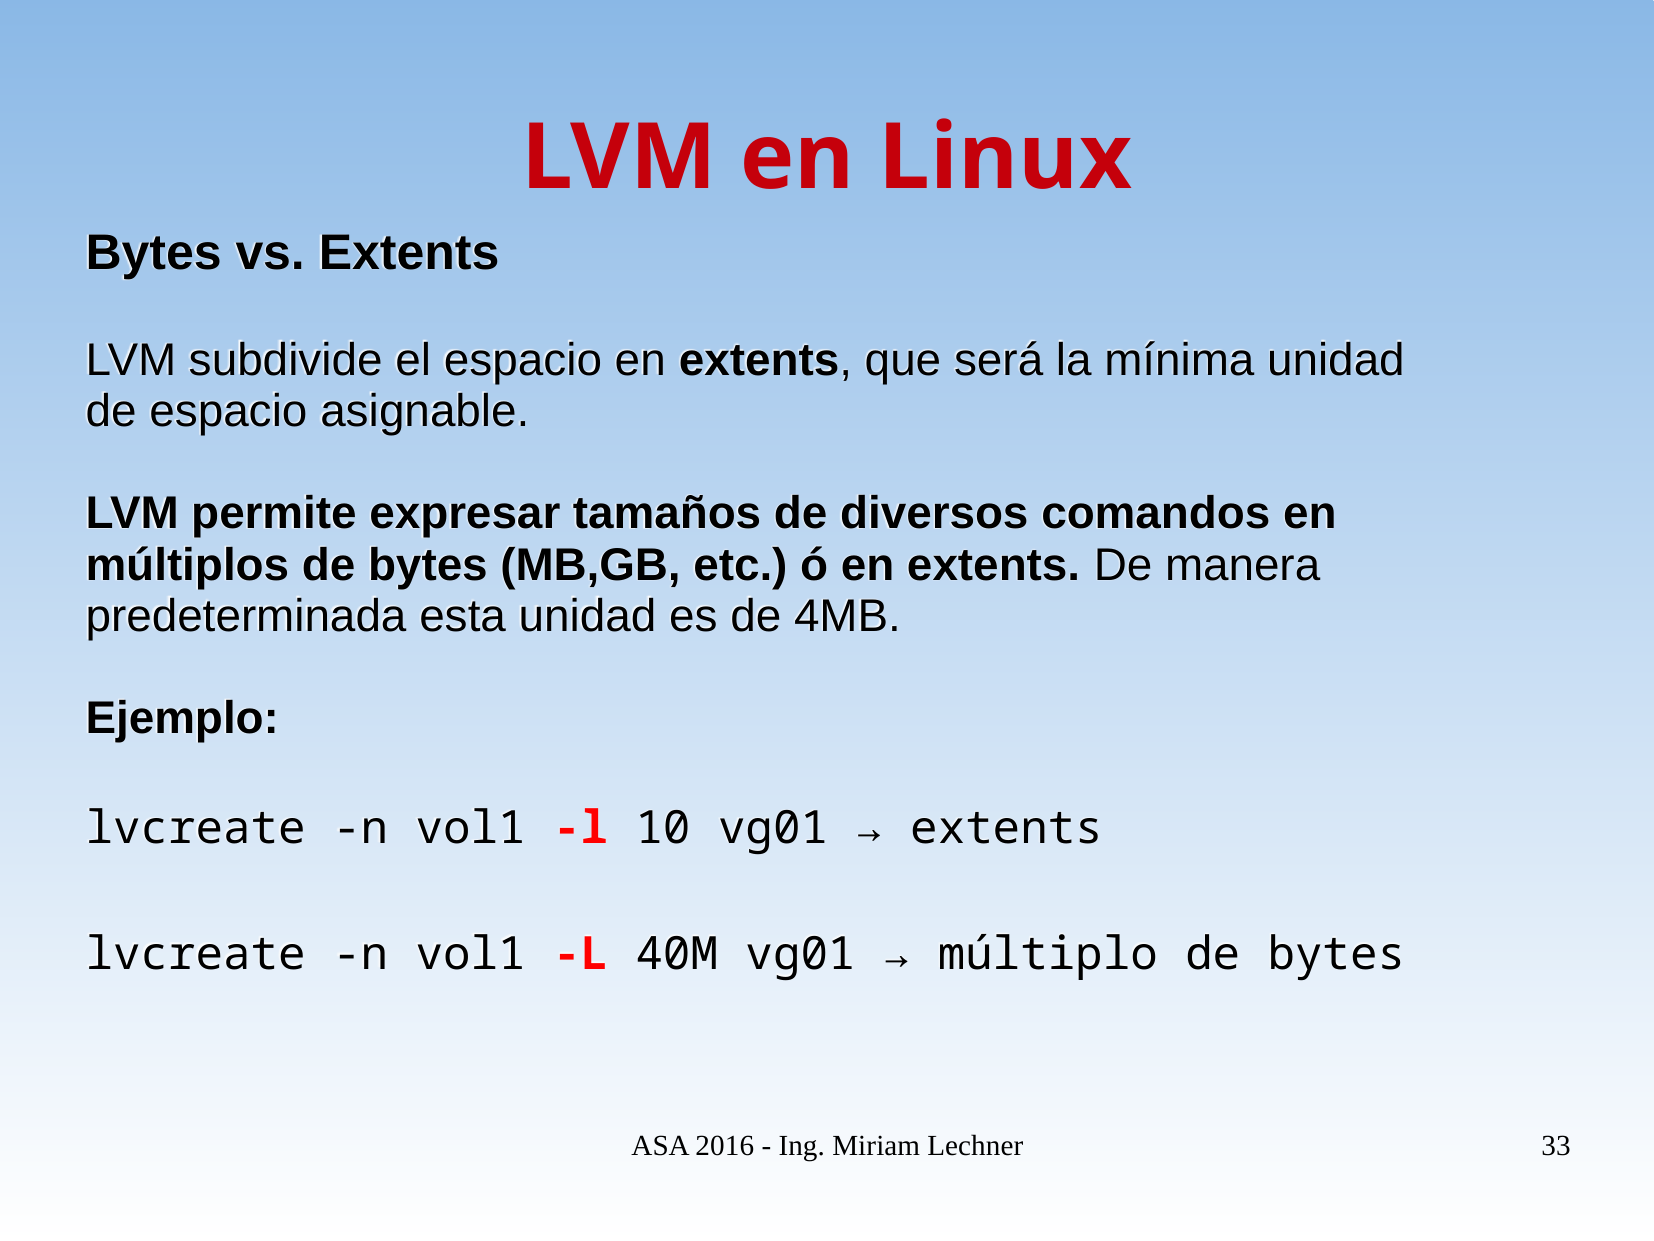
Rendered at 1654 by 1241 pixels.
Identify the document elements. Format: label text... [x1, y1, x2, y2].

text_box Bytes vs. Extents [70, 216, 556, 326]
text_box LVM subdivide el espacio en extents, que será la mínima unidad de espacio asignable. LVM permite expresar tamaños de diversos comandos en múltiplos de bytes (MB,GB, etc.) ó en extents. De manera predeterminada esta unidad es de 4MB. Ejemplo: lvcreate -n vol1 -l 10 vg01 → extents lvcreate -n vol1 -L 40M vg01 → múltiplo de bytes [70, 326, 1654, 1008]
title LVM en Linux [82, 49, 1571, 257]
